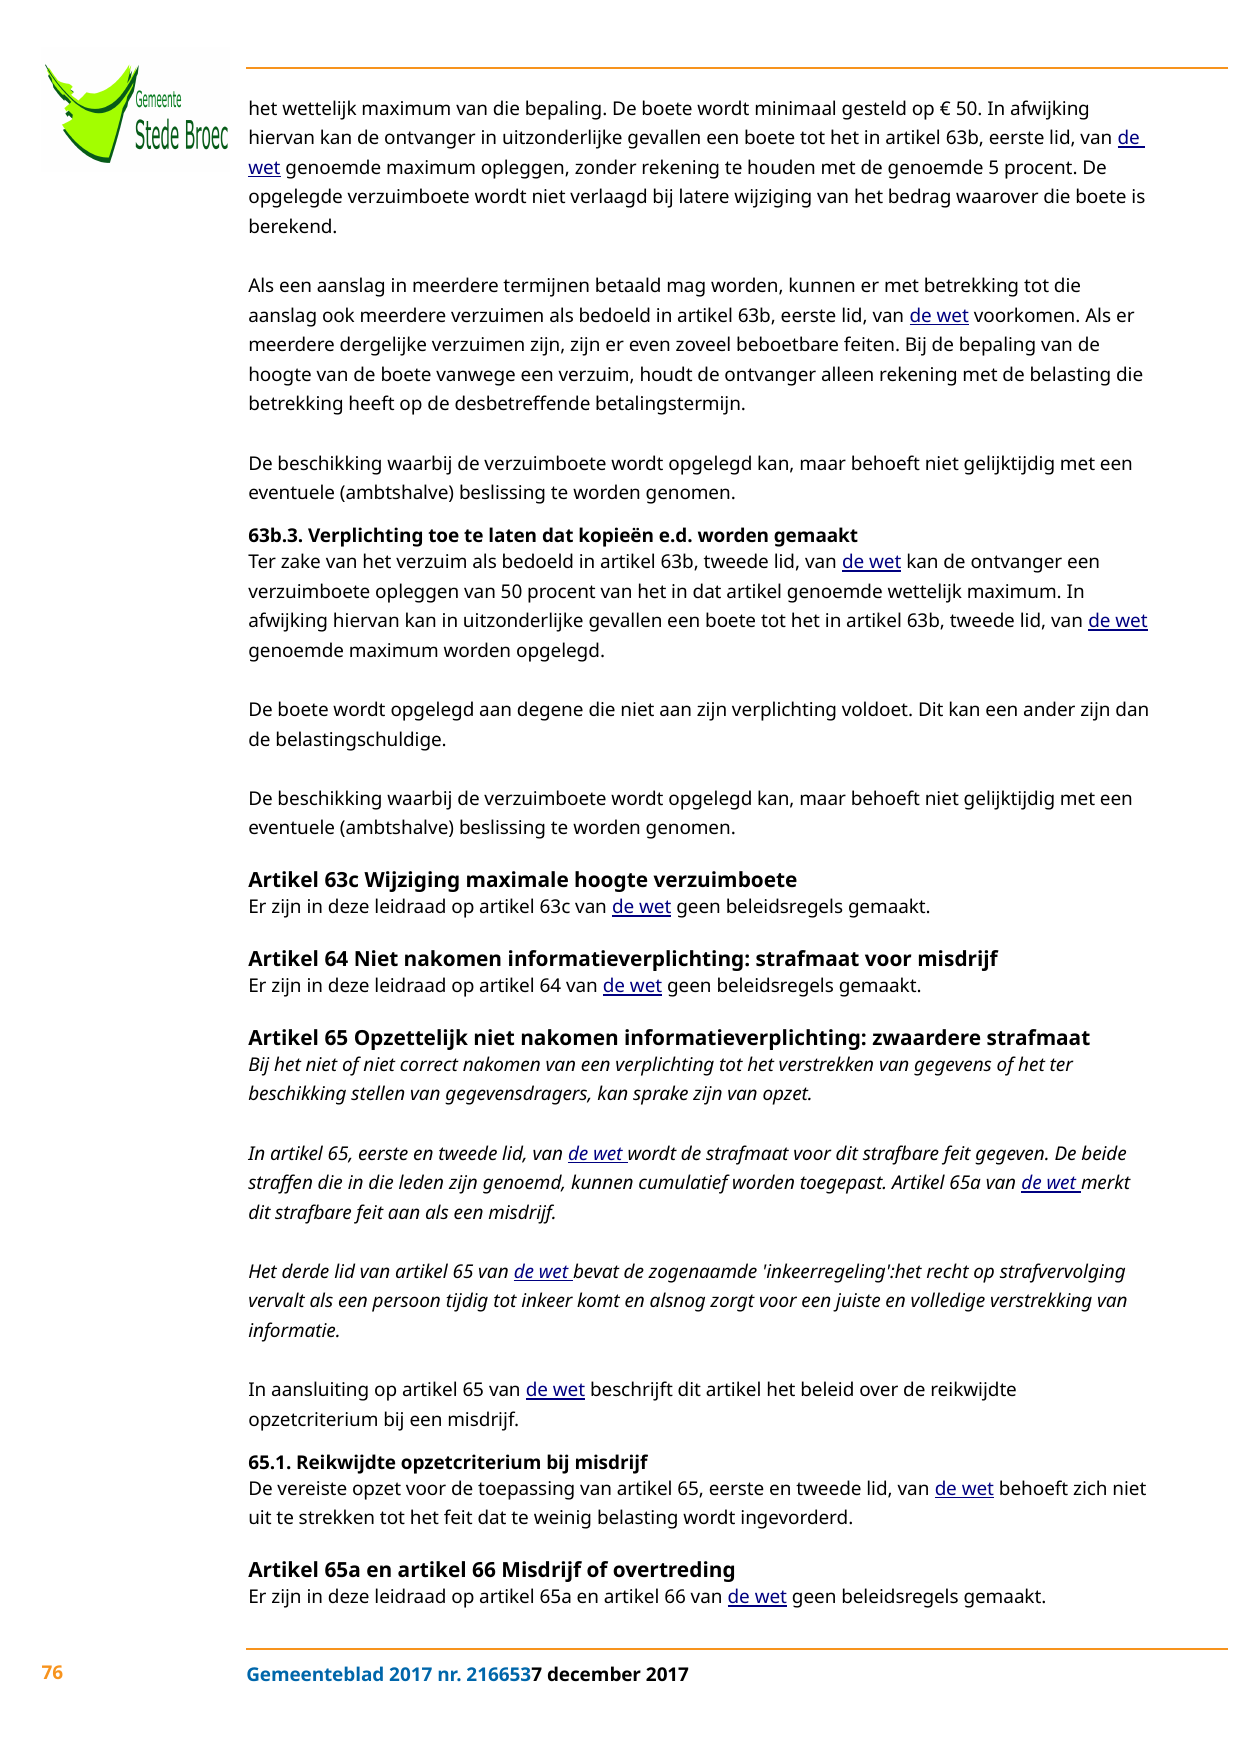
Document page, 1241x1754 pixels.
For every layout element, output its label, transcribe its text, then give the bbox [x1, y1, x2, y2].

text In aansluiting op artikel 65 van de wet beschrijft dit artikel het beleid over de reikwijdte opzetcriterium bij een misdrijf. [248, 1376, 1152, 1432]
text Artikel 65 Opzettelijk niet nakomen informatieverplichting: zwaardere strafmaat [248, 1023, 1152, 1051]
text Het derde lid van artikel 65 van de wet bevat de zogenaamde 'inkeerregeling':het recht op strafvervolging vervalt als een persoon tijdig tot inkeer komt en alsnog zorgt voor een juiste en volledige verstrekking van informatie. [248, 1258, 1152, 1343]
text De vereiste opzet voor de toepassing van artikel 65, eerste en tweede lid, van de wet behoeft zich niet uit te strekken tot het feit dat te weinig belasting wordt ingevorderd. [248, 1475, 1152, 1530]
text 65.1. Reikwijdte opzetcriterium bij misdrijf [248, 1449, 1152, 1475]
text De beschikking waarbij de verzuimboete wordt opgelegd kan, maar behoeft niet gelijktijdig met een eventuele (ambtshalve) beslissing te worden genomen. [248, 450, 1152, 505]
text 63b.3. Verplichting toe te laten dat kopieën e.d. worden gemaakt [248, 522, 1152, 548]
text Als een aanslag in meerdere termijnen betaald mag worden, kunnen er met betrekking tot die aanslag ook meerdere verzuimen als bedoeld in artikel 63b, eerste lid, van de wet voorkomen. Als er meerdere dergelijke verzuimen zijn, zijn er even zoveel beboetbare feiten. Bij de bepaling van de hoogte van de boete vanwege een verzuim, houdt de ontvanger alleen rekening met de belasting die betrekking heeft op de desbetreffende betalingstermijn. [248, 272, 1152, 416]
text Er zijn in deze leidraad op artikel 64 van de wet geen beleidsregels gemaakt. [248, 972, 1152, 998]
text De boete wordt opgelegd aan degene die niet aan zijn verplichting voldoet. Dit kan een ander zijn dan de belastingschuldige. [248, 696, 1152, 751]
text Er zijn in deze leidraad op artikel 65a en artikel 66 van de wet geen beleidsregels gemaakt. [248, 1583, 1152, 1609]
text In artikel 65, eerste en tweede lid, van de wet wordt de strafmaat voor dit strafbare feit gegeven. De beide straffen die in die leden zijn genoemd, kunnen cumulatief worden toegepast. Artikel 65a van de wet merkt dit strafbare feit aan als een misdrijf. [248, 1140, 1152, 1225]
text Er zijn in deze leidraad op artikel 63c van de wet geen beleidsregels gemaakt. [248, 893, 1152, 919]
text Ter zake van het verzuim als bedoeld in artikel 63b, tweede lid, van de wet kan de ontvanger een verzuimboete opleggen van 50 procent van het in dat artikel genoemde wettelijk maximum. In afwijking hiervan kan in uitzonderlijke gevallen een boete tot het in artikel 63b, tweede lid, van de wet genoemde maximum worden opgelegd. [248, 548, 1152, 663]
text Artikel 64 Niet nakomen informatieverplichting: strafmaat voor misdrijf [248, 944, 1152, 972]
picture [41, 47, 231, 172]
text Artikel 65a en artikel 66 Misdrijf of overtreding [248, 1555, 1152, 1583]
text Artikel 63c Wijziging maximale hoogte verzuimboete [248, 865, 1152, 893]
text Bij het niet of niet correct nakomen van een verplichting tot het verstrekken van gegevens of het ter beschikking stellen van gegevensdragers, kan sprake zijn van opzet. [248, 1051, 1152, 1106]
text De beschikking waarbij de verzuimboete wordt opgelegd kan, maar behoeft niet gelijktijdig met een eventuele (ambtshalve) beslissing te worden genomen. [248, 785, 1152, 840]
text het wettelijk maximum van die bepaling. De boete wordt minimaal gesteld op € 50. In afwijking hiervan kan de ontvanger in uitzonderlijke gevallen een boete tot het in artikel 63b, eerste lid, van de wet genoemde maximum opleggen, zonder rekening te houden met de genoemde 5 procent. De opgelegde verzuimboete wordt niet verlaagd bij latere wijziging van het bedrag waarover die boete is berekend. [248, 95, 1152, 239]
